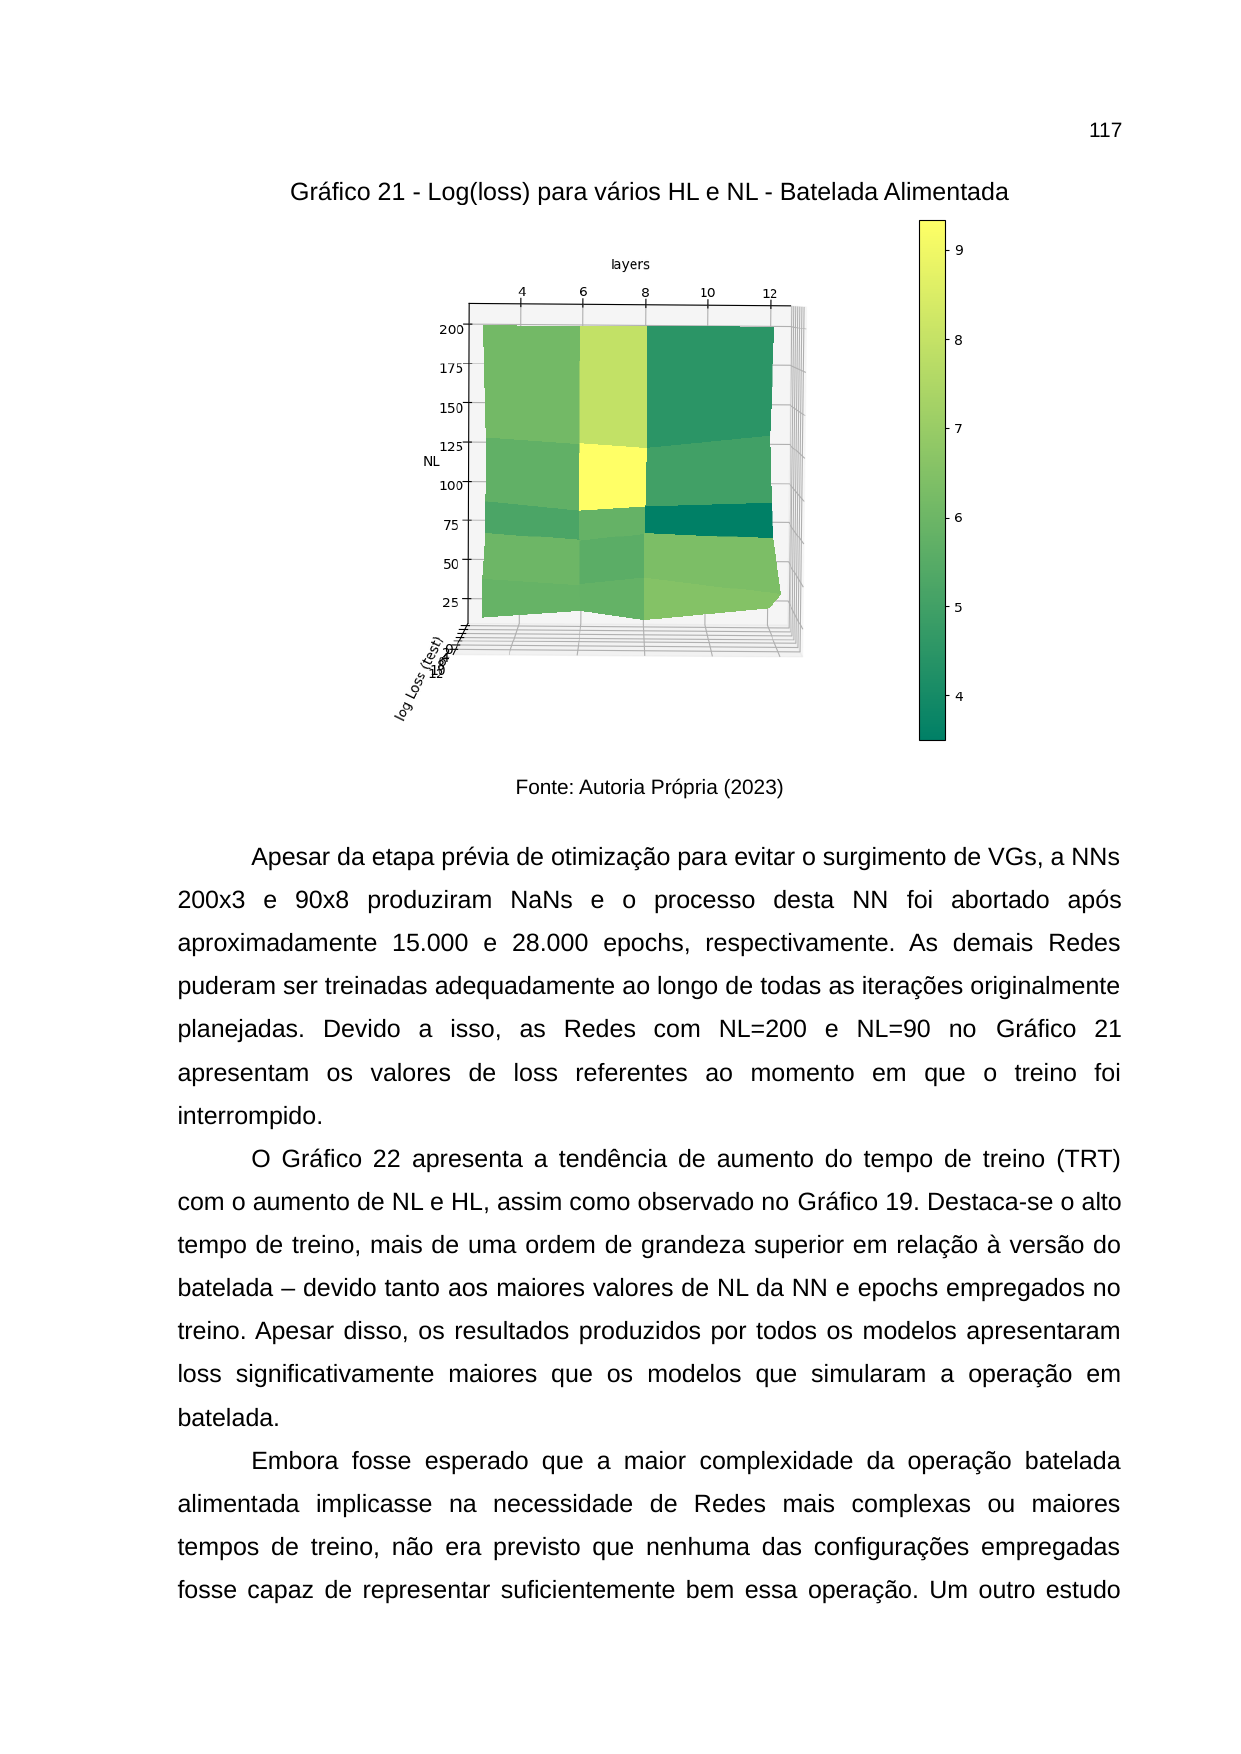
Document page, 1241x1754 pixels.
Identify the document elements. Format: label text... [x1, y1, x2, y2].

text Gráfico 21 - Log(loss) para vários HL e NL - Batelada Alimentada [177, 177, 1122, 205]
text O Gráfico 22 apresenta a tendência de aumento do tempo de treino (TRT) com o aumento de NL e HL, assim como observado no Gráfico 19. Destaca-se o alto tempo de treino, mais de uma ordem de grandeza superior em relação à versão do batelada – devido tanto aos maiores valores de NL da NN e epochs empregados no treino. Apesar disso, os resultados produzidos por todos os modelos apresentaram loss significativamente maiores que os modelos que simularam a operação em batelada. [177, 1144, 1122, 1431]
text Embora fosse esperado que a maior complexidade da operação batelada alimentada implicasse na necessidade de Redes mais complexas ou maiores tempos de treino, não era previsto que nenhuma das configurações empregadas fosse capaz de representar suficientemente bem essa operação. Um outro estudo [177, 1446, 1122, 1604]
text Apesar da etapa prévia de otimização para evitar o surgimento de VGs, a NNs 200x3 e 90x8 produziram NaNs e o processo desta NN foi abortado após aproximadamente 15.000 e 28.000 epochs, respectivamente. As demais Redes puderam ser treinadas adequadamente ao longo de todas as iterações originalmente planejadas. Devido a isso, as Redes com NL=200 e NL=90 no Gráfico 21 apresentam os valores de loss referentes ao momento em que o treino foi interrompido. [177, 842, 1122, 1129]
text Fonte: Autoria Própria (2023) [177, 775, 1122, 799]
picture [177, 205, 1123, 747]
